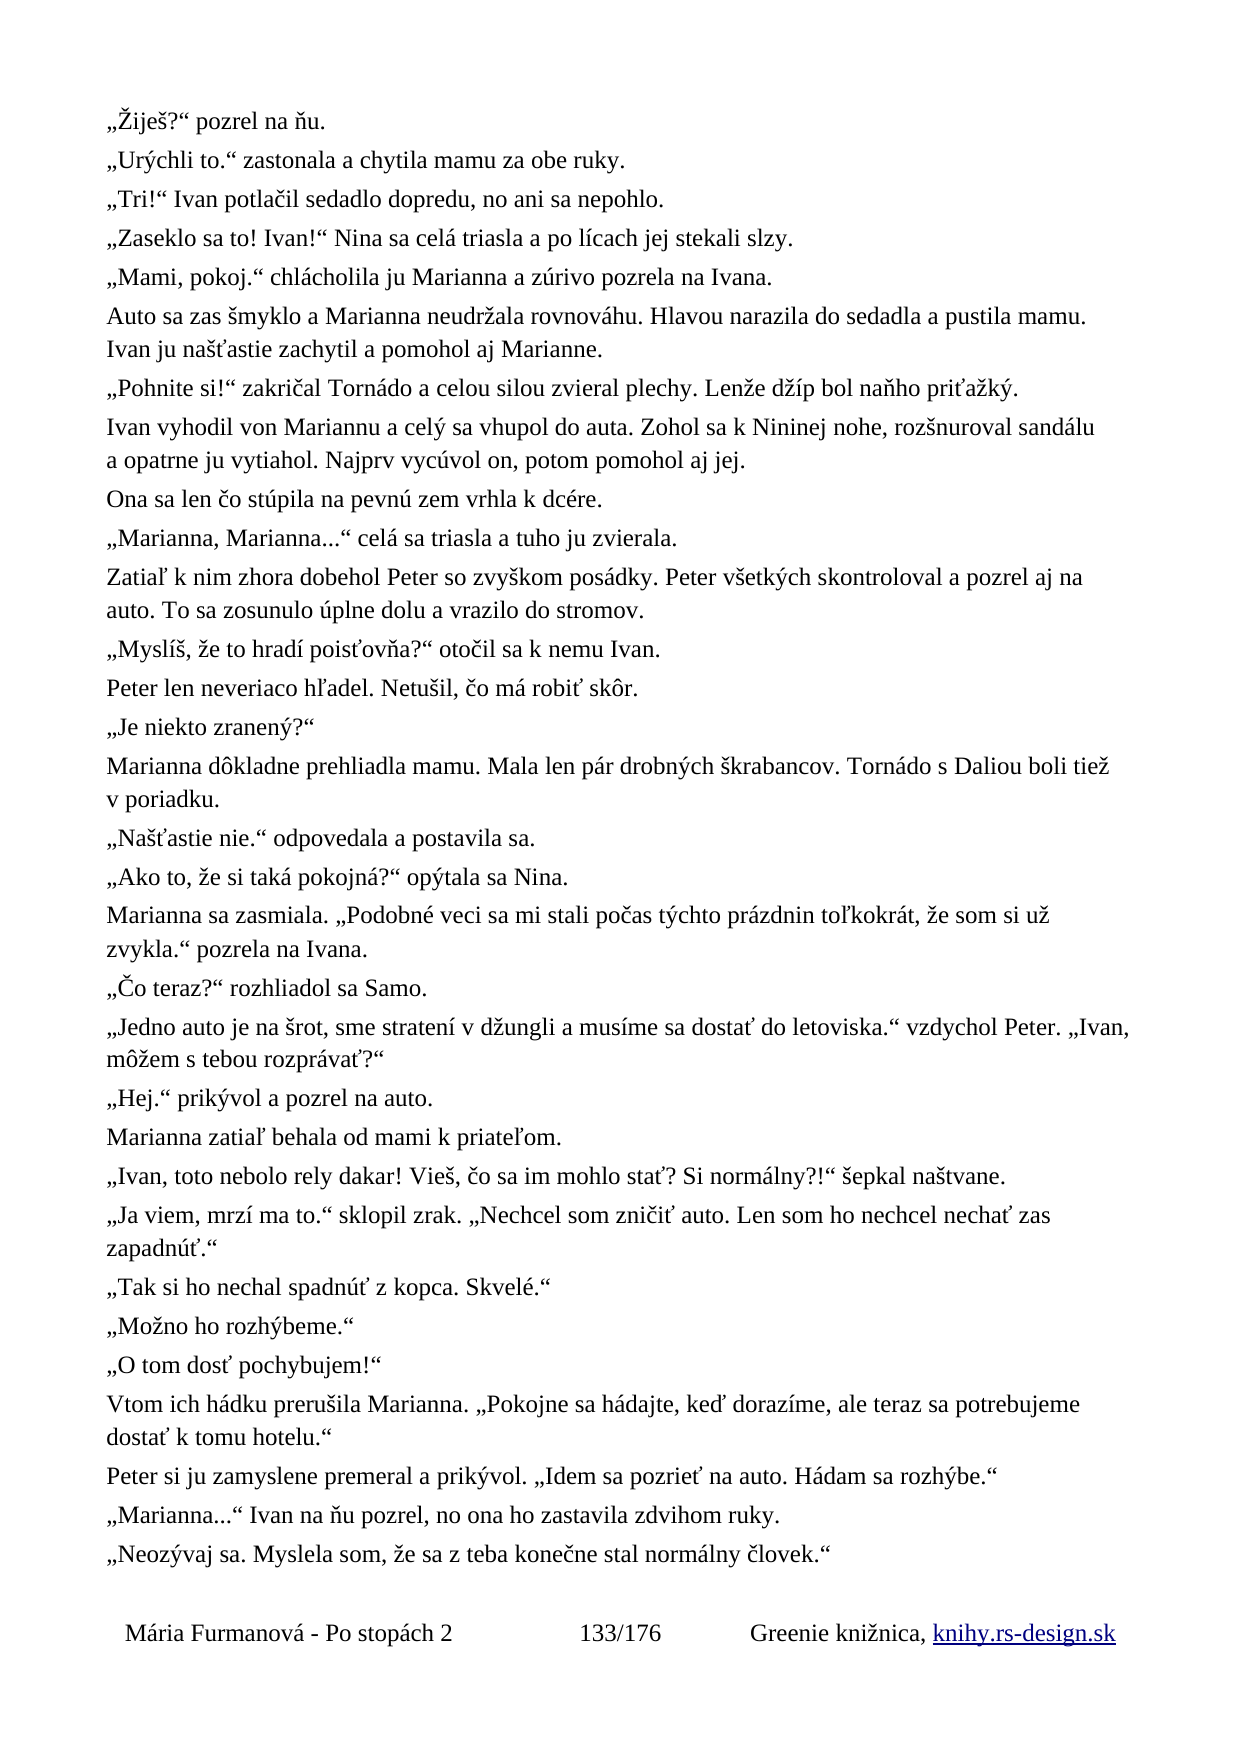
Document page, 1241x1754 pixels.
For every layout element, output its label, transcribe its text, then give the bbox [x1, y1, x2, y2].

text „Tri!“ Ivan potlačil sedadlo dopredu, no ani sa nepohlo. [106, 184, 1134, 213]
text „Jedno auto je na šrot, sme stratení v džungli a musíme sa dostať do letoviska.“ vzdychol Peter. „Ivan, môžem s tebou rozprávať?“ [106, 1012, 1134, 1073]
text „Ja viem, mrzí ma to.“ sklopil zrak. „Nechcel som zničiť auto. Len som ho nechcel nechať zas zapadnúť.“ [106, 1200, 1134, 1262]
text Marianna sa zasmiala. „Podobné veci sa mi stali počas týchto prázdnin toľkokrát, že som si už zvykla.“ pozrela na Ivana. [106, 901, 1134, 962]
text Marianna zatiaľ behala od mami k priateľom. [106, 1122, 1134, 1151]
text „Našťastie nie.“ odpovedala a postavila sa. [106, 823, 1134, 851]
text „Marianna...“ Ivan na ňu pozrel, no ona ho zastavila zdvihom ruky. [106, 1500, 1134, 1529]
text „Myslíš, že to hradí poisťovňa?“ otočil sa k nemu Ivan. [106, 634, 1134, 663]
text „O tom dosť pochybujem!“ [106, 1350, 1134, 1379]
text „Marianna, Marianna...“ celá sa triasla a tuho ju zvierala. [106, 523, 1134, 552]
text „Ako to, že si taká pokojná?“ opýtala sa Nina. [106, 862, 1134, 890]
text „Urýchli to.“ zastonala a chytila mamu za obe ruky. [106, 145, 1134, 174]
text „Zaseklo sa to! Ivan!“ Nina sa celá triasla a po lícach jej stekali slzy. [106, 223, 1134, 252]
text Vtom ich hádku prerušila Marianna. „Pokojne sa hádajte, keď dorazíme, ale teraz sa potrebujeme dostať k tomu hotelu.“ [106, 1389, 1134, 1451]
text „Mami, pokoj.“ chlácholila ju Marianna a zúrivo pozrela na Ivana. [106, 262, 1134, 291]
text Auto sa zas šmyklo a Marianna neudržala rovnováhu. Hlavou narazila do sedadla a pustila mamu. Ivan ju našťastie zachytil a pomohol aj Marianne. [106, 301, 1134, 363]
text Zatiaľ k nim zhora dobehol Peter so zvyškom posádky. Peter všetkých skontroloval a pozrel aj na auto. To sa zosunulo úplne dolu a vrazilo do stromov. [106, 562, 1134, 624]
text Marianna dôkladne prehliadla mamu. Mala len pár drobných škrabancov. Tornádo s Daliou boli tiež v poriadku. [106, 751, 1134, 812]
text „Hej.“ prikývol a pozrel na auto. [106, 1083, 1134, 1112]
text Peter si ju zamyslene premeral a prikývol. „Idem sa pozrieť na auto. Hádam sa rozhýbe.“ [106, 1461, 1134, 1490]
text Ona sa len čo stúpila na pevnú zem vrhla k dcére. [106, 484, 1134, 513]
text „Ivan, toto nebolo rely dakar! Vieš, čo sa im mohlo stať? Si normálny?!“ šepkal naštvane. [106, 1161, 1134, 1190]
text Peter len neveriaco hľadel. Netušil, čo má robiť skôr. [106, 673, 1134, 702]
text „Čo teraz?“ rozhliadol sa Samo. [106, 973, 1134, 1001]
text „Tak si ho nechal spadnúť z kopca. Skvelé.“ [106, 1272, 1134, 1301]
text Ivan vyhodil von Mariannu a celý sa vhupol do auta. Zohol sa k Nininej nohe, rozšnuroval sandálu a opatrne ju vytiahol. Najprv vycúvol on, potom pomohol aj jej. [106, 412, 1134, 474]
text „Neozývaj sa. Myslela som, že sa z teba konečne stal normálny človek.“ [106, 1539, 1134, 1568]
text „Je niekto zranený?“ [106, 712, 1134, 741]
text „Možno ho rozhýbeme.“ [106, 1311, 1134, 1340]
text „Pohnite si!“ zakričal Tornádo a celou silou zvieral plechy. Lenže džíp bol naňho priťažký. [106, 373, 1134, 402]
text „Žiješ?“ pozrel na ňu. [106, 106, 1134, 135]
